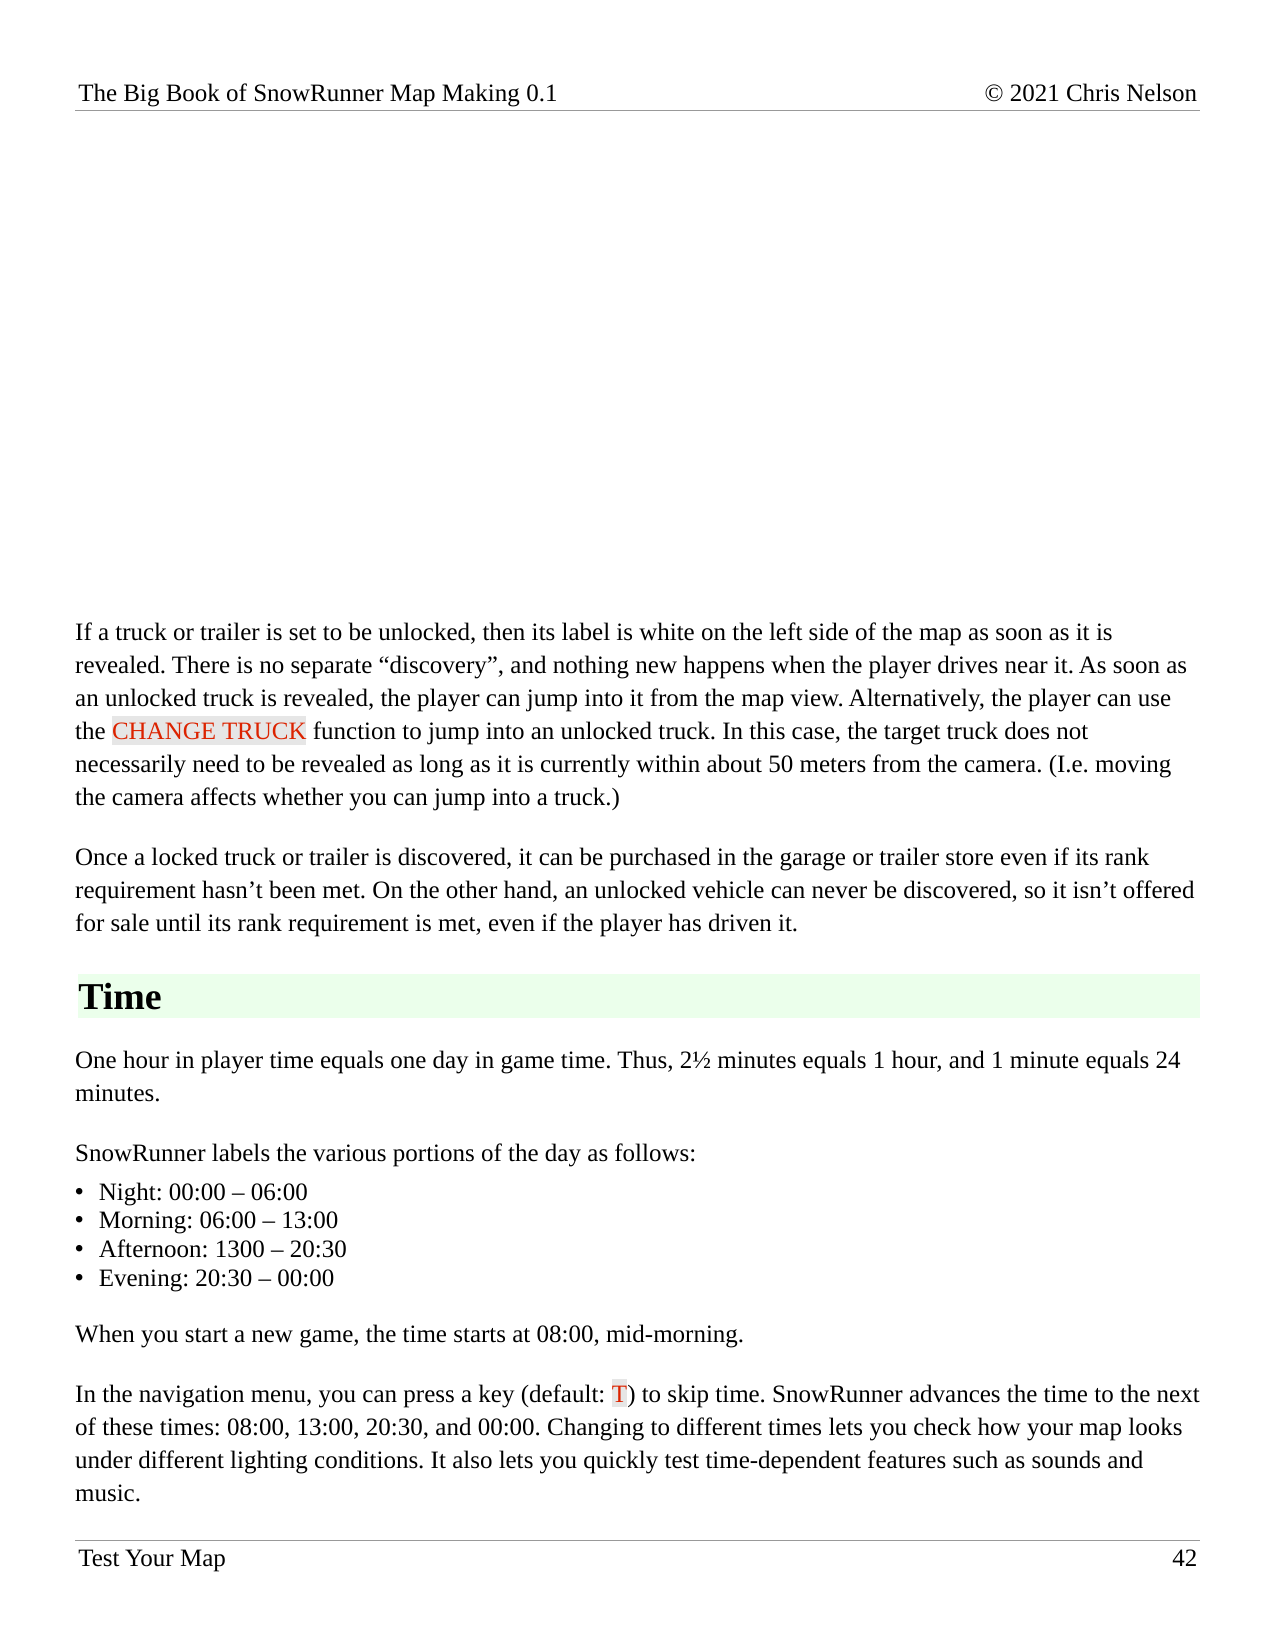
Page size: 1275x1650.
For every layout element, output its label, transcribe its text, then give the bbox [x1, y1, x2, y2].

list Evening: 20:30 – 00:00 [75, 1263, 1200, 1292]
text When you start a new game, the time starts at 08:00, mid-morning. [75, 1319, 1200, 1347]
text If a truck or trailer is set to be unlocked, then its label is white on the left side of the map as soon as it is revealed. There is no separate “discovery”, and nothing new happens when the player drives near it. As soon as an unlocked truck is revealed, the player can jump into it from the map view. Alternatively, the player can use the CHANGE TRUCK function to jump into an unlocked truck. In this case, the target truck does not necessarily need to be revealed as long as it is currently within about 50 meters from the camera. (I.e. moving the camera affects whether you can jump into a truck.) [75, 617, 1200, 811]
list Morning: 06:00 – 13:00 [75, 1206, 1200, 1234]
list Afternoon: 1300 – 20:30 [75, 1234, 1200, 1263]
text In the navigation menu, you can press a key (default: T) to skip time. SnowRunner advances the time to the next of these times: 08:00, 13:00, 20:30, and 00:00. Changing to different times lets you check how your map looks under different lighting conditions. It also lets you quickly test time-dependent features such as sounds and music. [75, 1379, 1200, 1507]
text One hour in player time equals one day in game time. Thus, 2½ minutes equals 1 hour, and 1 minute equals 24 minutes. [75, 1045, 1200, 1106]
list Night: 00:00 – 06:00 [75, 1177, 1200, 1206]
text Once a locked truck or trailer is discovered, it can be purchased in the garage or trailer store even if its rank requirement hasn’t been met. On the other hand, an unlocked vehicle can never be discovered, so it isn’t offered for sale until its rank requirement is met, even if the player has driven it. [75, 842, 1200, 937]
subtitle Time [78, 974, 1200, 1018]
subtitle SnowRunner labels the various portions of the day as follows: [75, 1138, 1200, 1166]
